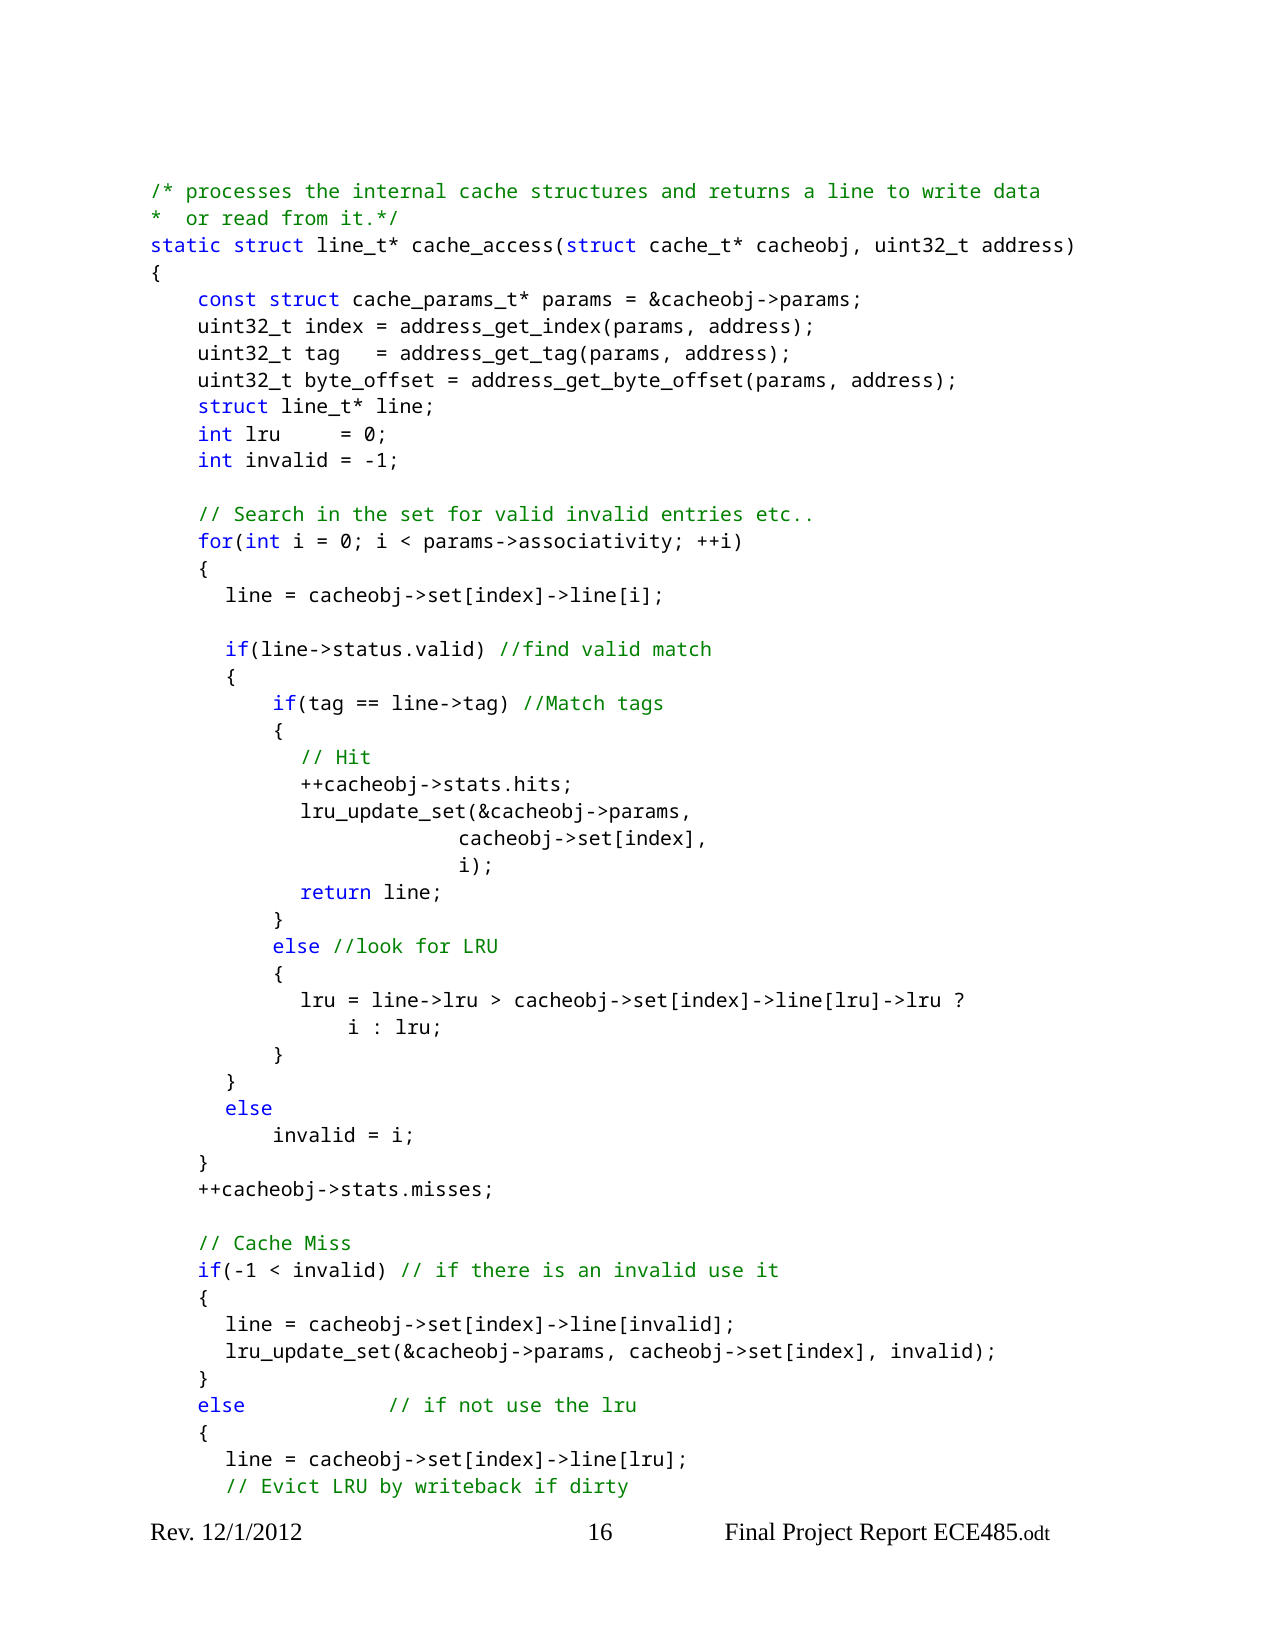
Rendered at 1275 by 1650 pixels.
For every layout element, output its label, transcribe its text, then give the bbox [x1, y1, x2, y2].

text if(tag == line->tag) //Match tags [150, 689, 1125, 717]
text { [150, 663, 1125, 689]
text { [150, 1418, 1125, 1445]
text struct line_t* line; [150, 393, 1125, 420]
text // Cache Miss [150, 1229, 1125, 1256]
text else [150, 1094, 1125, 1121]
text } [150, 1148, 1125, 1175]
text if(-1 < invalid) // if there is an invalid use it [150, 1256, 1125, 1283]
text ++cacheobj->stats.hits; [150, 771, 1125, 797]
text } [150, 1364, 1125, 1391]
text { [150, 258, 1125, 285]
text { [150, 959, 1125, 986]
text const struct cache_params_t* params = &cacheobj->params; [150, 285, 1125, 312]
text line = cacheobj->set[index]->line[lru]; [150, 1445, 1125, 1472]
text lru_update_set(&cacheobj->params, cacheobj->set[index], invalid); [150, 1337, 1125, 1364]
text else // if not use the lru [150, 1391, 1125, 1418]
text } [150, 1067, 1125, 1094]
text { [150, 555, 1125, 582]
text int lru = 0; [150, 420, 1125, 447]
text uint32_t byte_offset = address_get_byte_offset(params, address); [150, 366, 1125, 393]
text lru_update_set(&cacheobj->params, [150, 797, 1125, 824]
text cacheobj->set[index], [150, 824, 1125, 851]
text /* processes the internal cache structures and returns a line to write data [150, 177, 1125, 204]
text if(line->status.valid) //find valid match [150, 636, 1125, 663]
text else //look for LRU [150, 932, 1125, 959]
text } [150, 905, 1125, 932]
text { [150, 1283, 1125, 1310]
text for(int i = 0; i < params->associativity; ++i) [150, 528, 1125, 555]
text int invalid = -1; [150, 447, 1125, 474]
text static struct line_t* cache_access(struct cache_t* cacheobj, uint32_t address) [150, 231, 1125, 258]
text ++cacheobj->stats.misses; [150, 1175, 1125, 1202]
text // Search in the set for valid invalid entries etc.. [150, 501, 1125, 528]
text line = cacheobj->set[index]->line[invalid]; [150, 1310, 1125, 1337]
text } [150, 1040, 1125, 1067]
text i); [150, 851, 1125, 878]
text lru = line->lru > cacheobj->set[index]->line[lru]->lru ? [150, 986, 1125, 1013]
text { [150, 717, 1125, 743]
text uint32_t index = address_get_index(params, address); [150, 312, 1125, 339]
text invalid = i; [150, 1121, 1125, 1148]
text * or read from it.*/ [150, 204, 1125, 231]
text // Hit [150, 743, 1125, 771]
text line = cacheobj->set[index]->line[i]; [150, 582, 1125, 609]
text uint32_t tag = address_get_tag(params, address); [150, 339, 1125, 366]
text // Evict LRU by writeback if dirty [150, 1472, 1125, 1499]
text return line; [150, 878, 1125, 905]
text i : lru; [150, 1013, 1125, 1040]
